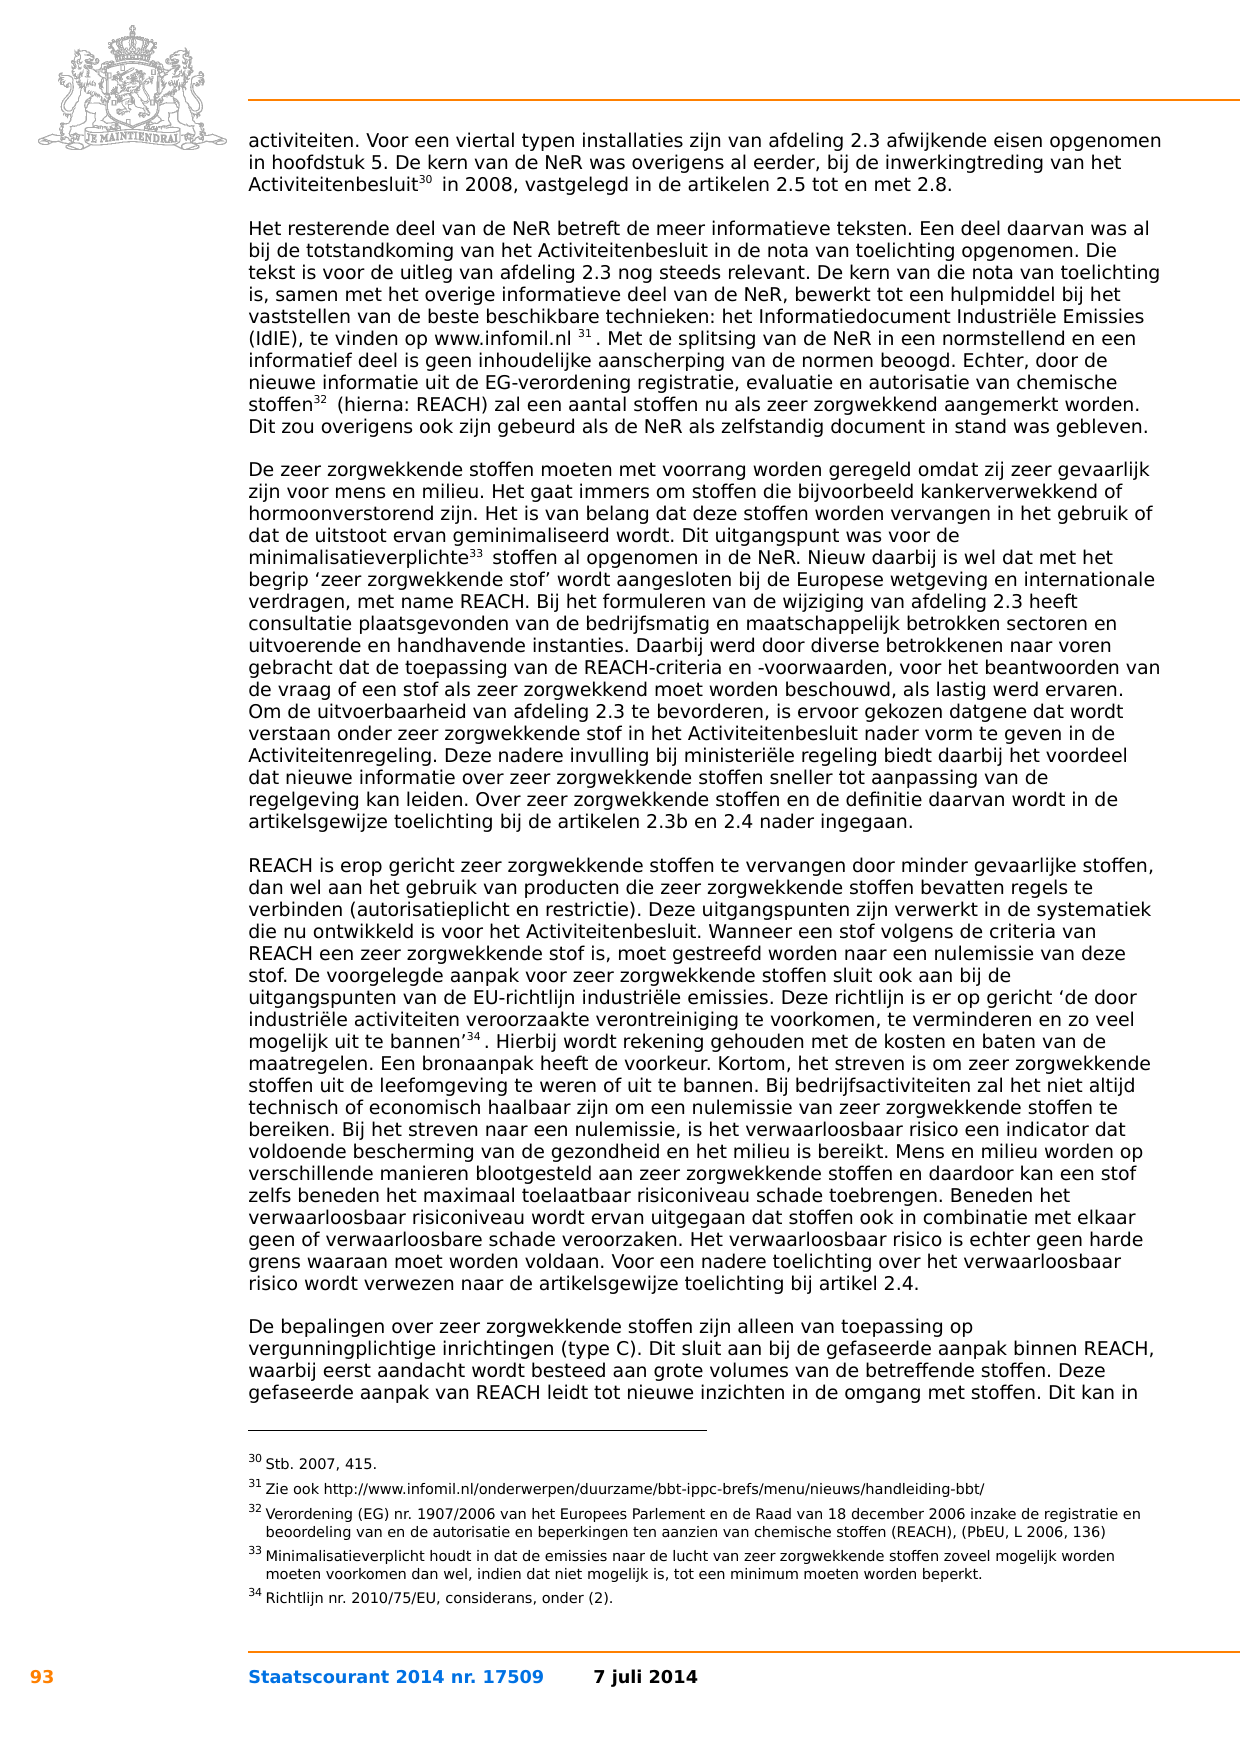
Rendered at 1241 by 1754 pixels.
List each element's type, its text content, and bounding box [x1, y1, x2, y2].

text Stb. 2007, 415. [248, 1452, 1163, 1474]
text REACH is erop gericht zeer zorgwekkende stoffen te vervangen door minder gevaarlijke stoffen, dan wel aan het gebruik van producten die zeer zorgwekkende stoffen bevatten regels te verbinden (autorisatieplicht en restrictie). Deze uitgangspunten zijn verwerkt in de systematiek die nu ontwikkeld is voor het Activiteitenbesluit. Wanneer een stof volgens de criteria van REACH een zeer zorgwekkende stof is, moet gestreefd worden naar een nulemissie van deze stof. De voorgelegde aanpak voor zeer zorgwekkende stoffen sluit ook aan bij de uitgangspunten van de EU-richtlijn industriële emissies. Deze richtlijn is er op gericht ‘de door industriële activiteiten veroorzaakte verontreiniging te voorkomen, te verminderen en zo veel mogelijk uit te bannen’. Hierbij wordt rekening gehouden met de kosten en baten van de maatregelen. Een bronaanpak heeft de voorkeur. Kortom, het streven is om zeer zorgwekkende stoffen uit de leefomgeving te weren of uit te bannen. Bij bedrijfsactiviteiten zal het niet altijd technisch of economisch haalbaar zijn om een nulemissie van zeer zorgwekkende stoffen te bereiken. Bij het streven naar een nulemissie, is het verwaarloosbaar risico een indicator dat voldoende bescherming van de gezondheid en het milieu is bereikt. Mens en milieu worden op verschillende manieren blootgesteld aan zeer zorgwekkende stoffen en daardoor kan een stof zelfs beneden het maximaal toelaatbaar risiconiveau schade toebrengen. Beneden het verwaarloosbaar risiconiveau wordt ervan uitgegaan dat stoffen ook in combinatie met elkaar geen of verwaarloosbare schade veroorzaken. Het verwaarloosbaar risico is echter geen harde grens waaraan moet worden voldaan. Voor een nadere toelichting over het verwaarloosbaar risico wordt verwezen naar de artikelsgewijze toelichting bij artikel 2.4. [248, 855, 1163, 1294]
text Minimalisatieverplicht houdt in dat de emissies naar de lucht van zeer zorgwekkende stoffen zoveel mogelijk worden moeten voorkomen dan wel, indien dat niet mogelijk is, tot een minimum moeten worden beperkt. [248, 1544, 1163, 1583]
text Richtlijn nr. 2010/75/EU, considerans, onder (2). [248, 1586, 1163, 1608]
text Het resterende deel van de NeR betreft de meer informatieve teksten. Een deel daarvan was al bij de totstandkoming van het Activiteitenbesluit in de nota van toelichting opgenomen. Die tekst is voor de uitleg van afdeling 2.3 nog steeds relevant. De kern van die nota van toelichting is, samen met het overige informatieve deel van de NeR, bewerkt tot een hulpmiddel bij het vaststellen van de beste beschikbare technieken: het Informatiedocument Industriële Emissies (IdIE), te vinden op www.infomil.nl . Met de splitsing van de NeR in een normstellend en een informatief deel is geen inhoudelijke aanscherping van de normen beoogd. Echter, door de nieuwe informatie uit de EG-verordening registratie, evaluatie en autorisatie van chemische stoffen (hierna: REACH) zal een aantal stoffen nu als zeer zorgwekkend aangemerkt worden. Dit zou overigens ook zijn gebeurd als de NeR als zelfstandig document in stand was gebleven. [248, 218, 1163, 437]
text activiteiten. Voor een viertal typen installaties zijn van afdeling 2.3 afwijkende eisen opgenomen in hoofdstuk 5. De kern van de NeR was overigens al eerder, bij de inwerkingtreding van het Activiteitenbesluit in 2008, vastgelegd in de artikelen 2.5 tot en met 2.8. [248, 130, 1163, 196]
text De bepalingen over zeer zorgwekkende stoffen zijn alleen van toepassing op vergunningplichtige inrichtingen (type C). Dit sluit aan bij de gefaseerde aanpak binnen REACH, waarbij eerst aandacht wordt besteed aan grote volumes van de betreffende stoffen. Deze gefaseerde aanpak van REACH leidt tot nieuwe inzichten in de omgang met stoffen. Dit kan in [248, 1316, 1163, 1404]
picture [38, 25, 227, 150]
text De zeer zorgwekkende stoffen moeten met voorrang worden geregeld omdat zij zeer gevaarlijk zijn voor mens en milieu. Het gaat immers om stoffen die bijvoorbeeld kankerverwekkend of hormoonverstorend zijn. Het is van belang dat deze stoffen worden vervangen in het gebruik of dat de uitstoot ervan geminimaliseerd wordt. Dit uitgangspunt was voor de minimalisatieverplichte stoffen al opgenomen in de NeR. Nieuw daarbij is wel dat met het begrip ‘zeer zorgwekkende stof’ wordt aangesloten bij de Europese wetgeving en internationale verdragen, met name REACH. Bij het formuleren van de wijziging van afdeling 2.3 heeft consultatie plaatsgevonden van de bedrijfsmatig en maatschappelijk betrokken sectoren en uitvoerende en handhavende instanties. Daarbij werd door diverse betrokkenen naar voren gebracht dat de toepassing van de REACH-criteria en -voorwaarden, voor het beantwoorden van de vraag of een stof als zeer zorgwekkend moet worden beschouwd, als lastig werd ervaren. Om de uitvoerbaarheid van afdeling 2.3 te bevorderen, is ervoor gekozen datgene dat wordt verstaan onder zeer zorgwekkende stof in het Activiteitenbesluit nader vorm te geven in de Activiteitenregeling. Deze nadere invulling bij ministeriële regeling biedt daarbij het voordeel dat nieuwe informatie over zeer zorgwekkende stoffen sneller tot aanpassing van de regelgeving kan leiden. Over zeer zorgwekkende stoffen en de definitie daarvan wordt in de artikelsgewijze toelichting bij de artikelen 2.3b en 2.4 nader ingegaan. [248, 459, 1163, 833]
text Zie ook http://www.infomil.nl/onderwerpen/duurzame/bbt-ippc-brefs/menu/nieuws/handleiding-bbt/ [248, 1477, 1163, 1499]
text Verordening (EG) nr. 1907/2006 van het Europees Parlement en de Raad van 18 december 2006 inzake de registratie en beoordeling van en de autorisatie en beperkingen ten aanzien van chemische stoffen (REACH), (PbEU, L 2006, 136) [248, 1502, 1163, 1541]
